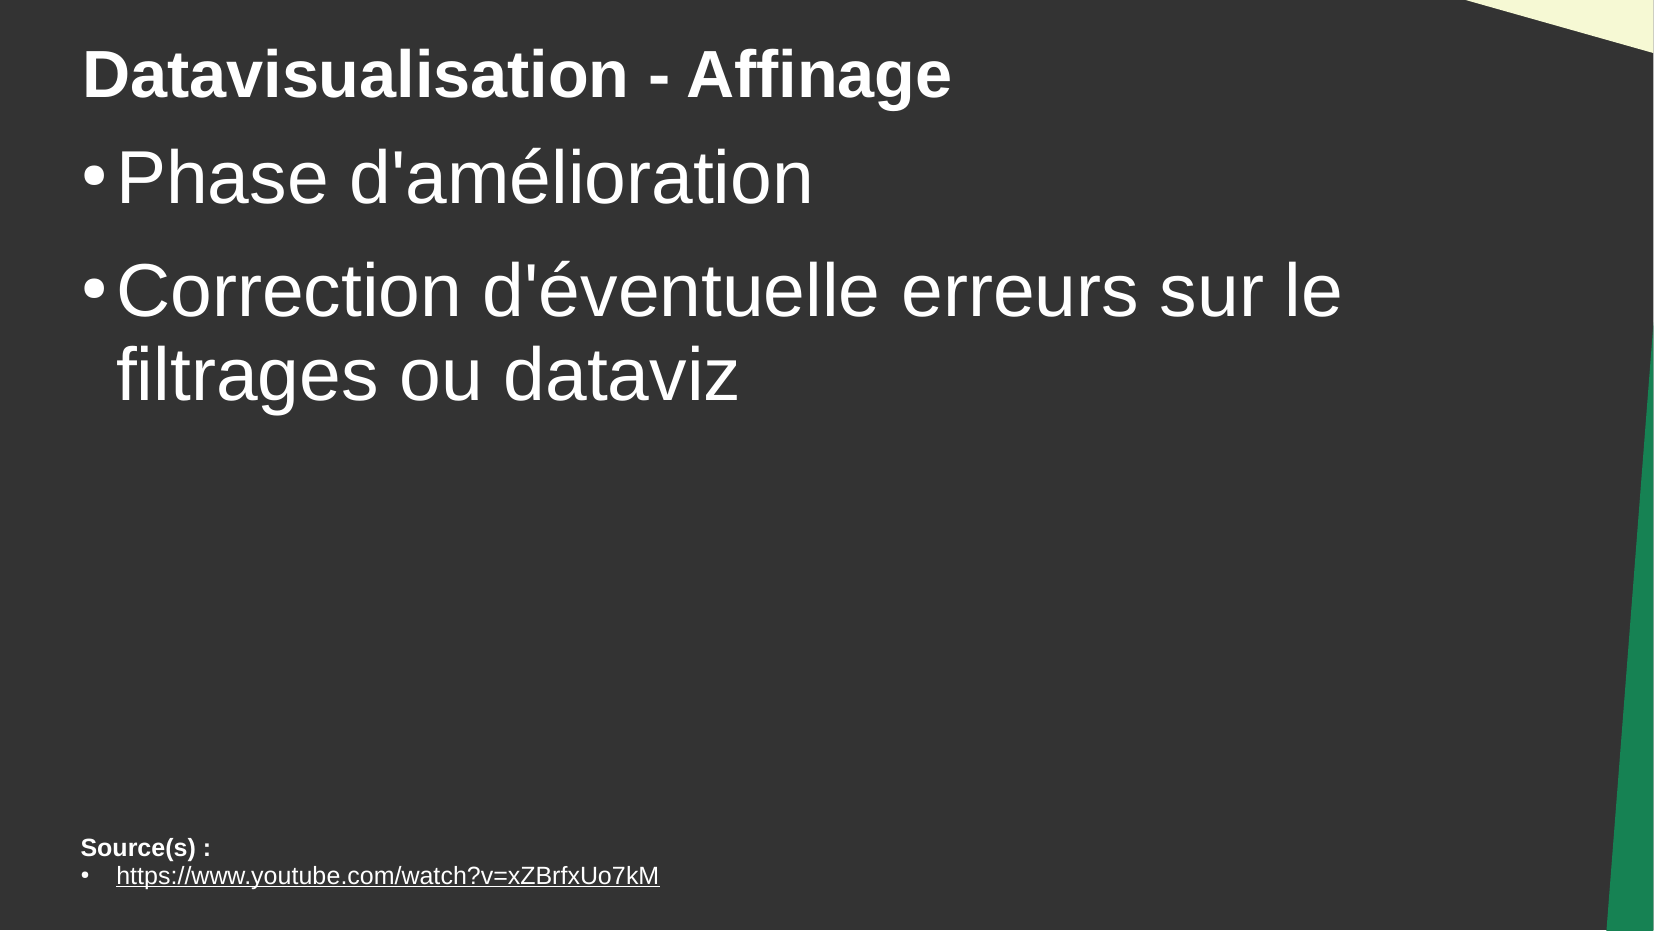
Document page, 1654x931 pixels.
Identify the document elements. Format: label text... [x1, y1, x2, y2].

list Phase d'amélioration Correction d'éventuelle erreurs sur le filtrages ou dataviz [80, 135, 1560, 762]
text_box Source(s) : https://www.youtube.com/watch?v=xZBrfxUo7kM [65, 826, 1483, 926]
text_box [1606, 315, 1654, 931]
title Datavisualisation - Affinage [82, 37, 1571, 122]
text_box [1465, 0, 1654, 54]
